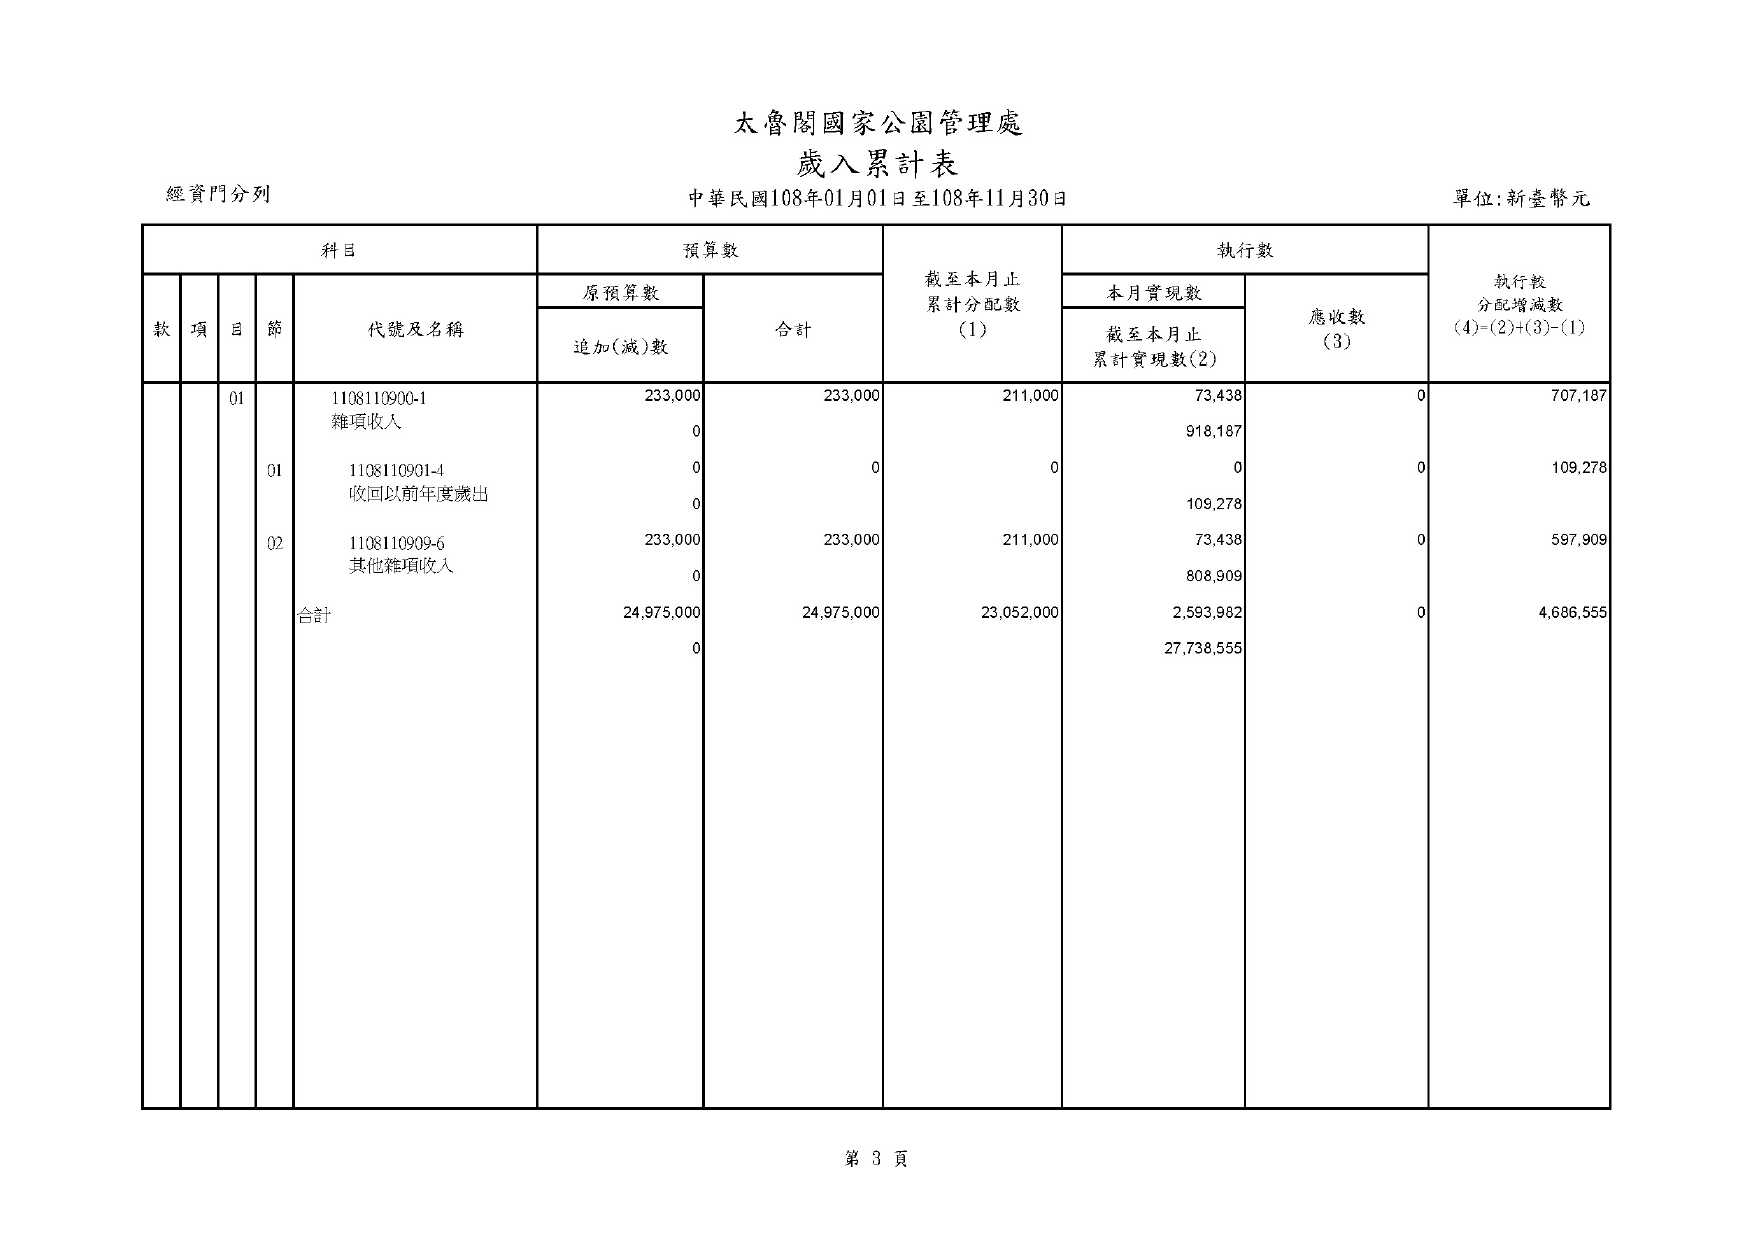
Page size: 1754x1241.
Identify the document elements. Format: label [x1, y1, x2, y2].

picture [59, 59, 1695, 1216]
